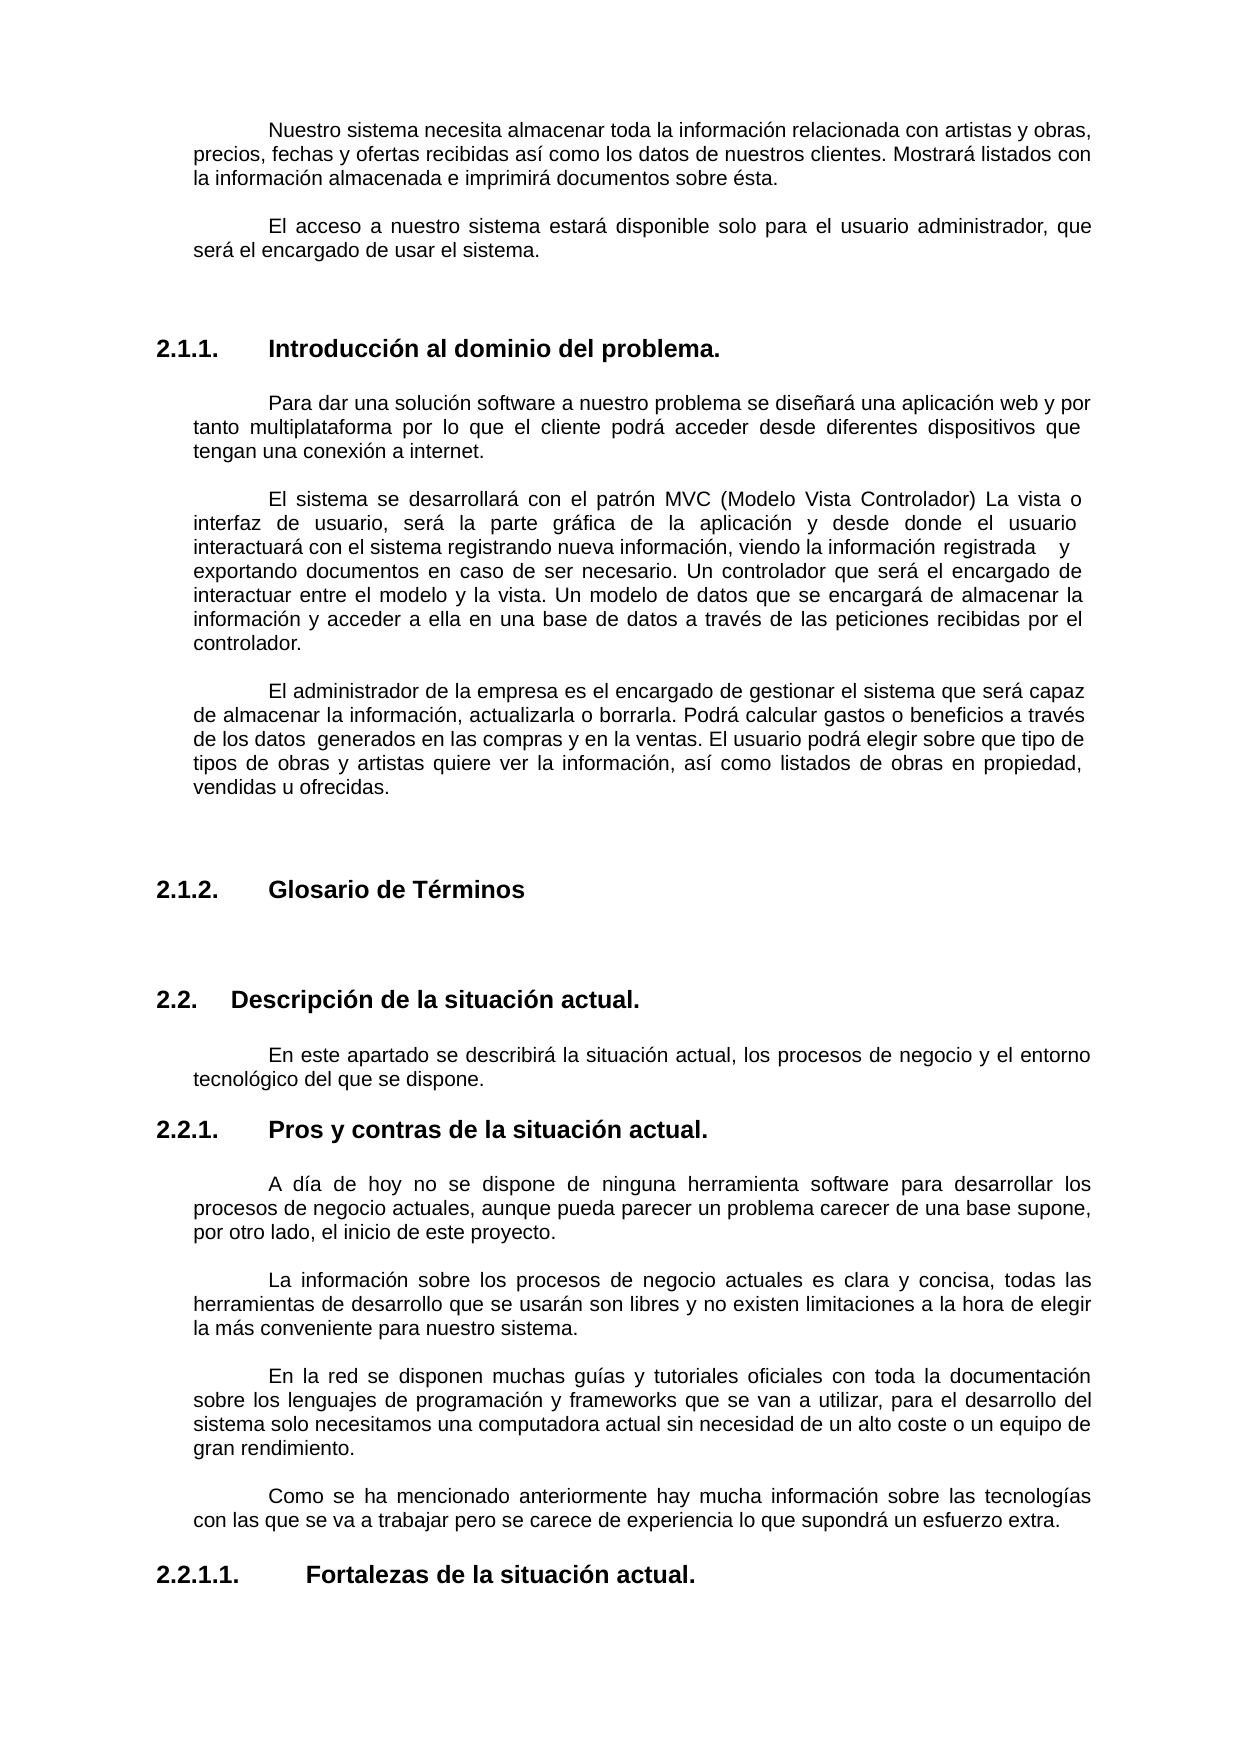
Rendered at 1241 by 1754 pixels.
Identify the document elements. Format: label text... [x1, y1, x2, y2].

text Para dar una solución software a nuestro problema se diseñará una aplicación web y por tanto multiplataforma por lo que el cliente podrá acceder desde diferentes dispositivos que tengan una conexión a internet. [118, 391, 1093, 463]
text El administrador de la empresa es el encargado de gestionar el sistema que será capaz de almacenar la información, actualizarla o borrarla. Podrá calcular gastos o beneficios a través de los datos generados en las compras y en la ventas. El usuario podrá elegir sobre que tipo de tipos de obras y artistas quiere ver la información, así como listados de obras en propiedad, vendidas u ofrecidas. [118, 679, 1093, 798]
text Como se ha mencionado anteriormente hay mucha información sobre las tecnologías con las que se va a trabajar pero se carece de experiencia lo que supondrá un esfuerzo extra. [193, 1484, 1093, 1532]
text El sistema se desarrollará con el patrón MVC (Modelo Vista Controlador) La vista o interfaz de usuario, será la parte gráfica de la aplicación y desde donde el usuario interactuará con el sistema registrando nueva información, viendo la información registrada y exportando documentos en caso de ser necesario. Un controlador que será el encargado de interactuar entre el modelo y la vista. Un modelo de datos que se encargará de almacenar la información y acceder a ella en una base de datos a través de las peticiones recibidas por el controlador. [118, 487, 1093, 655]
list Pros y contras de la situación actual. [156, 1115, 1093, 1143]
text Nuestro sistema necesita almacenar toda la información relacionada con artistas y obras, [193, 118, 1093, 142]
list Fortalezas de la situación actual. [156, 1560, 1093, 1589]
text En este apartado se describirá la situación actual, los procesos de negocio y el entorno tecnológico del que se dispone. [193, 1043, 1093, 1091]
list Glosario de Términos [156, 875, 1093, 904]
list Introducción al dominio del problema. [156, 334, 1093, 362]
list Descripción de la situación actual. [156, 985, 1093, 1014]
text El acceso a nuestro sistema estará disponible solo para el usuario administrador, que será el encargado de usar el sistema. [193, 214, 1093, 262]
text precios, fechas y ofertas recibidas así como los datos de nuestros clientes. Mostrará listados con la información almacenada e imprimirá documentos sobre ésta. [193, 142, 1093, 190]
text En la red se disponen muchas guías y tutoriales oficiales con toda la documentación sobre los lenguajes de programación y frameworks que se van a utilizar, para el desarrollo del sistema solo necesitamos una computadora actual sin necesidad de un alto coste o un equipo de gran rendimiento. [193, 1364, 1093, 1460]
text La información sobre los procesos de negocio actuales es clara y concisa, todas las herramientas de desarrollo que se usarán son libres y no existen limitaciones a la hora de elegir la más conveniente para nuestro sistema. [193, 1268, 1093, 1340]
text A día de hoy no se dispone de ninguna herramienta software para desarrollar los procesos de negocio actuales, aunque pueda parecer un problema carecer de una base supone, por otro lado, el inicio de este proyecto. [193, 1172, 1093, 1244]
